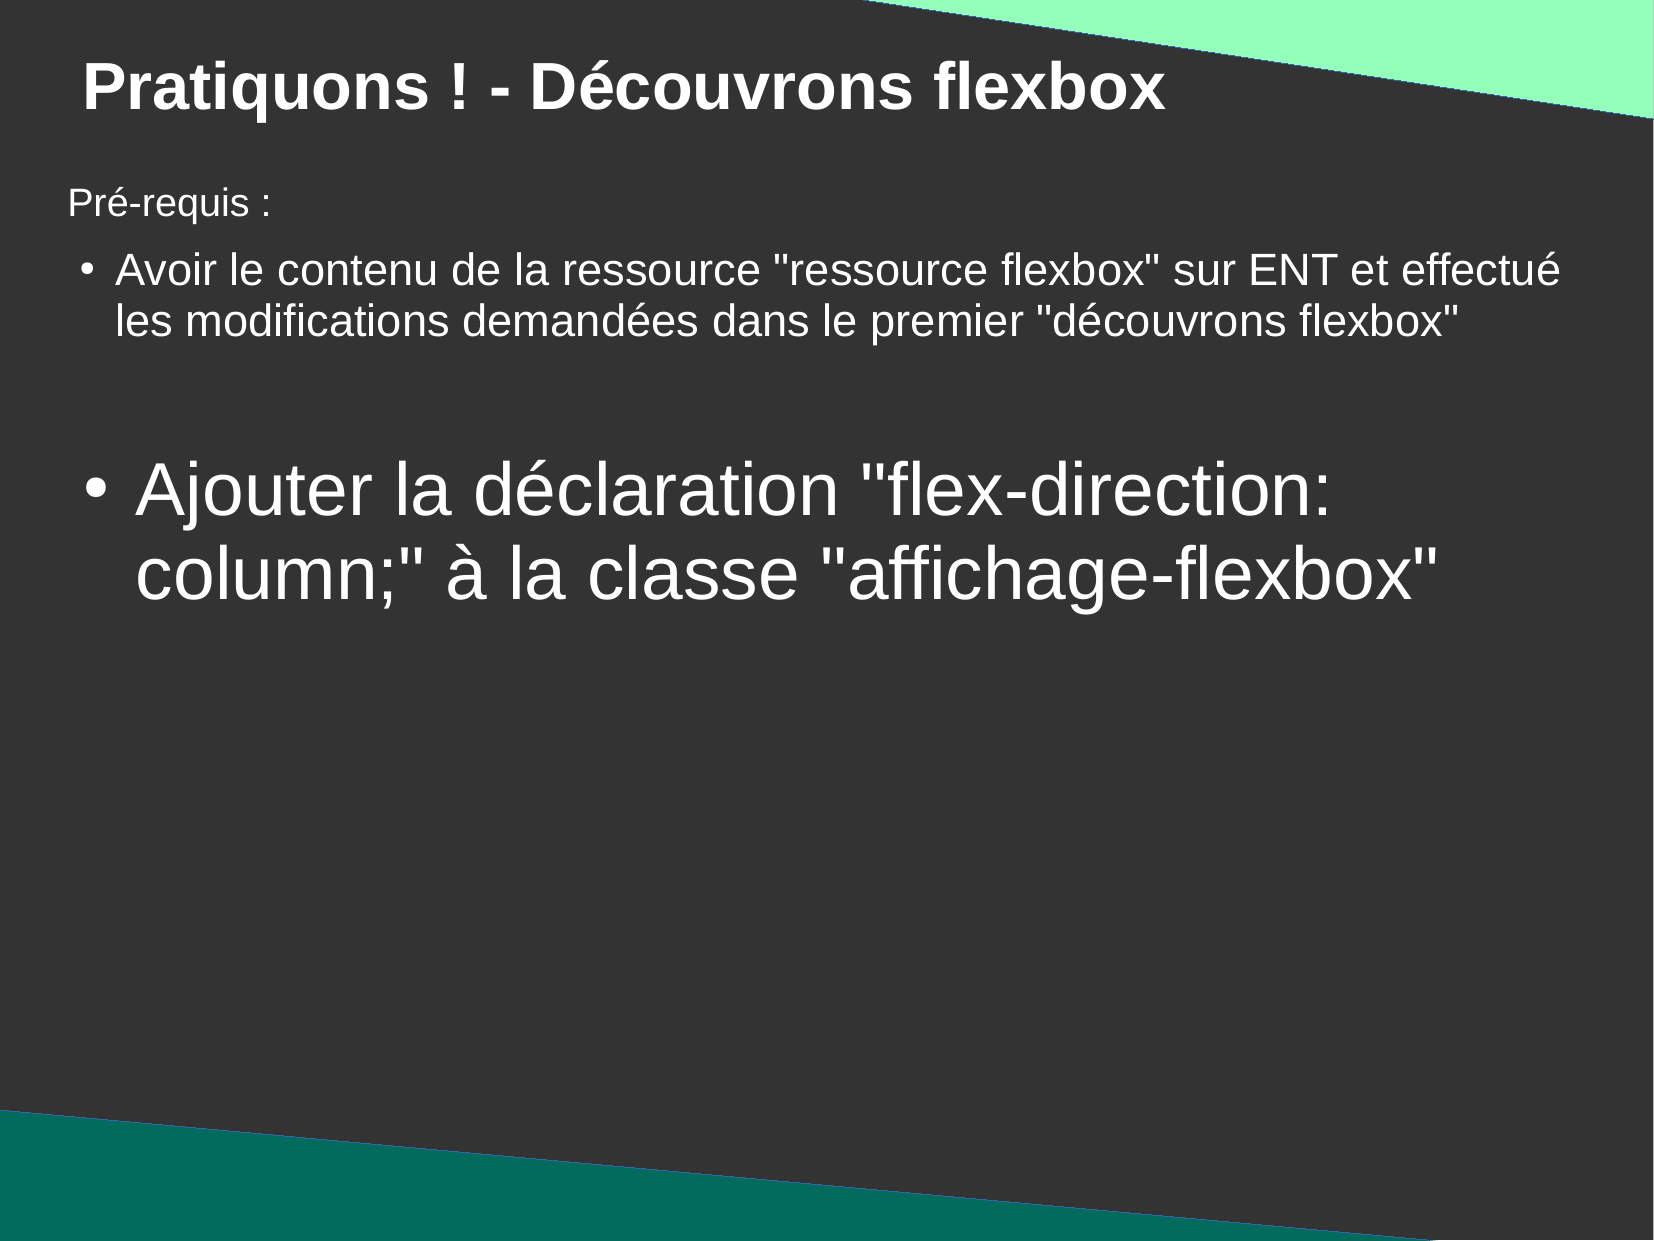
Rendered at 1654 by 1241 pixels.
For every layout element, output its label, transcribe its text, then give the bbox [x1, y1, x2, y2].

text_box [863, 0, 1654, 120]
list Ajouter la déclaration "flex-direction: column;" à la classe "affichage-flexbox" [64, 447, 1589, 686]
list Pré-requis : Avoir le contenu de la ressource "ressource flexbox" sur ENT et effectué les modifications demandées dans le premier "découvrons flexbox" [67, 180, 1607, 390]
title Pratiquons ! - Découvrons flexbox [82, 49, 1630, 199]
